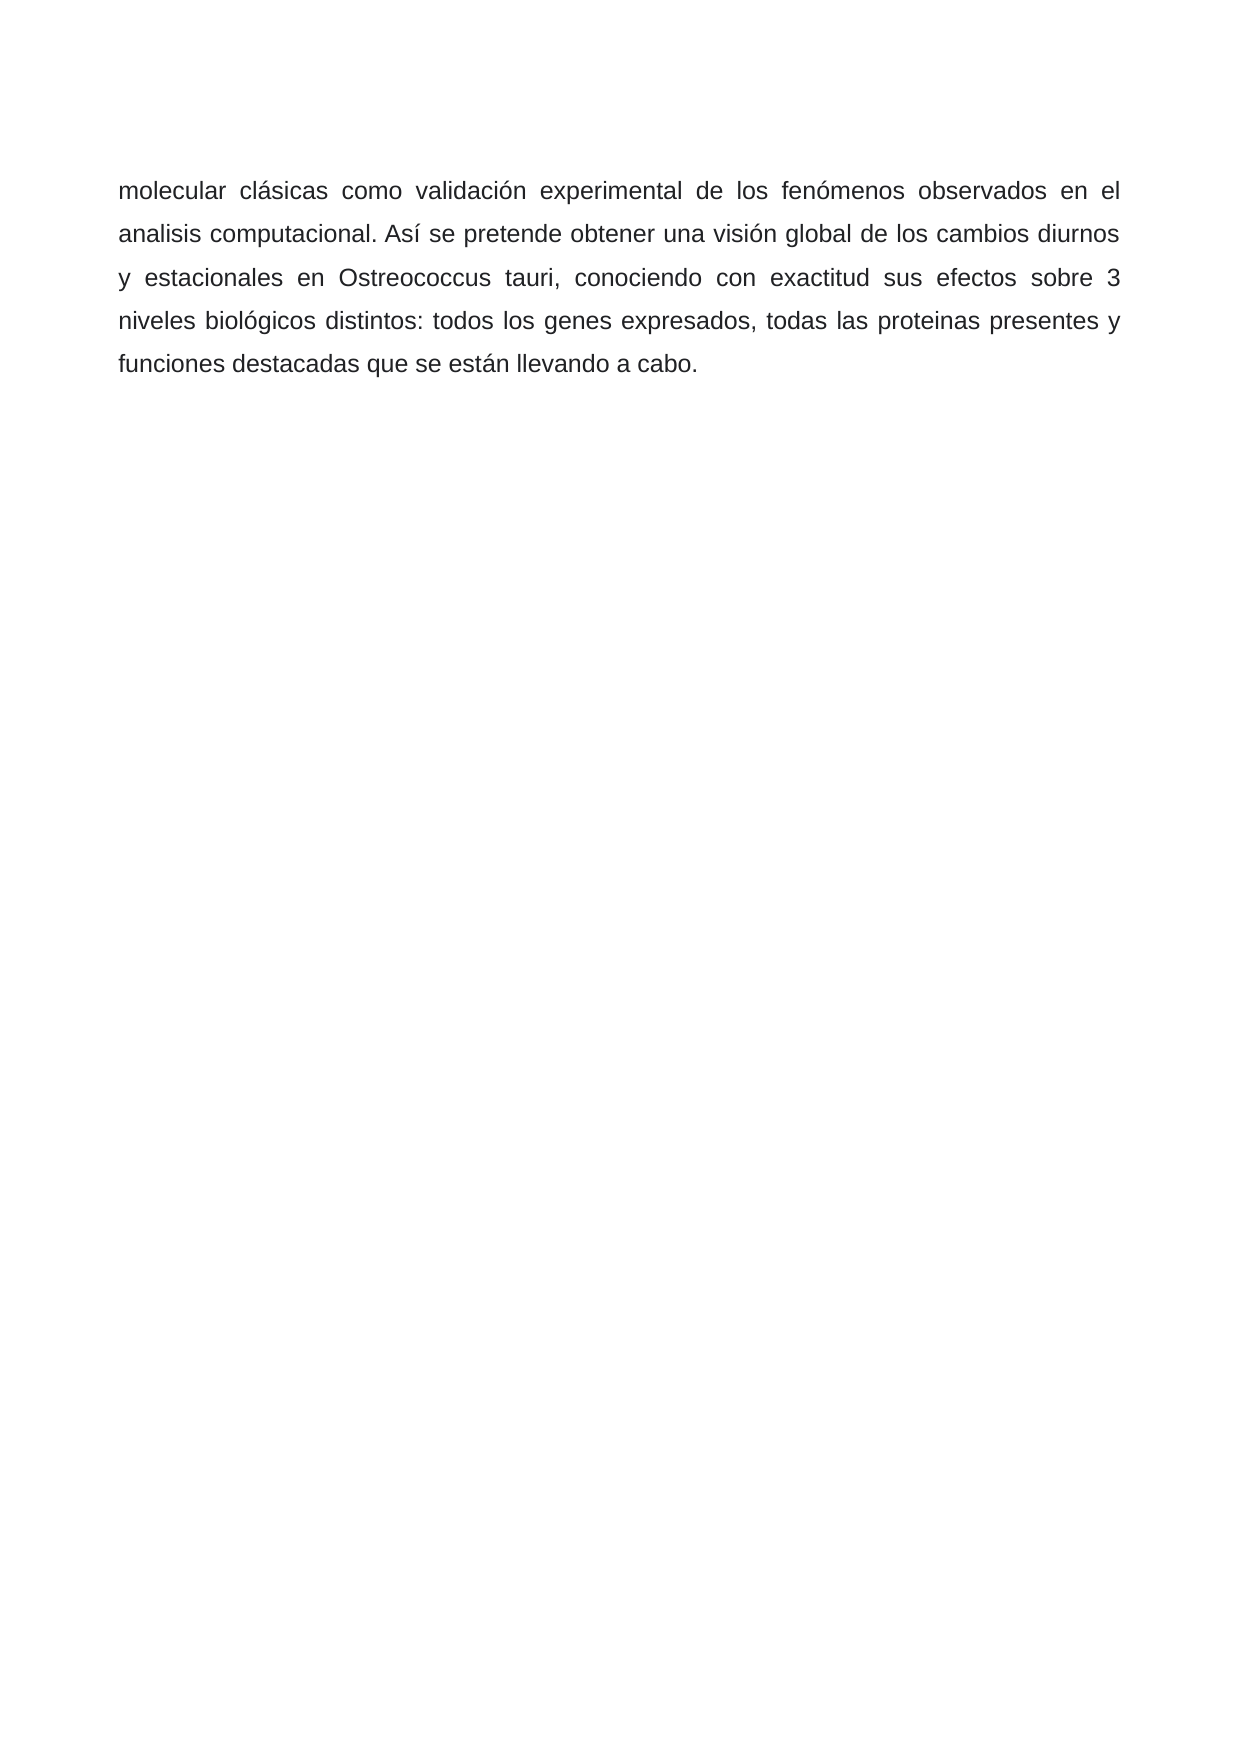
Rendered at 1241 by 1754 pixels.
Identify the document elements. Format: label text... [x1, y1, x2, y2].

text molecular clásicas como validación experimental de los fenómenos observados en el analisis computacional. Así se pretende obtener una visión global de los cambios diurnos y estacionales en Ostreococcus tauri, conociendo con exactitud sus efectos sobre 3 niveles biológicos distintos: todos los genes expresados, todas las proteinas presentes y funciones destacadas que se están llevando a cabo. [118, 176, 1122, 378]
